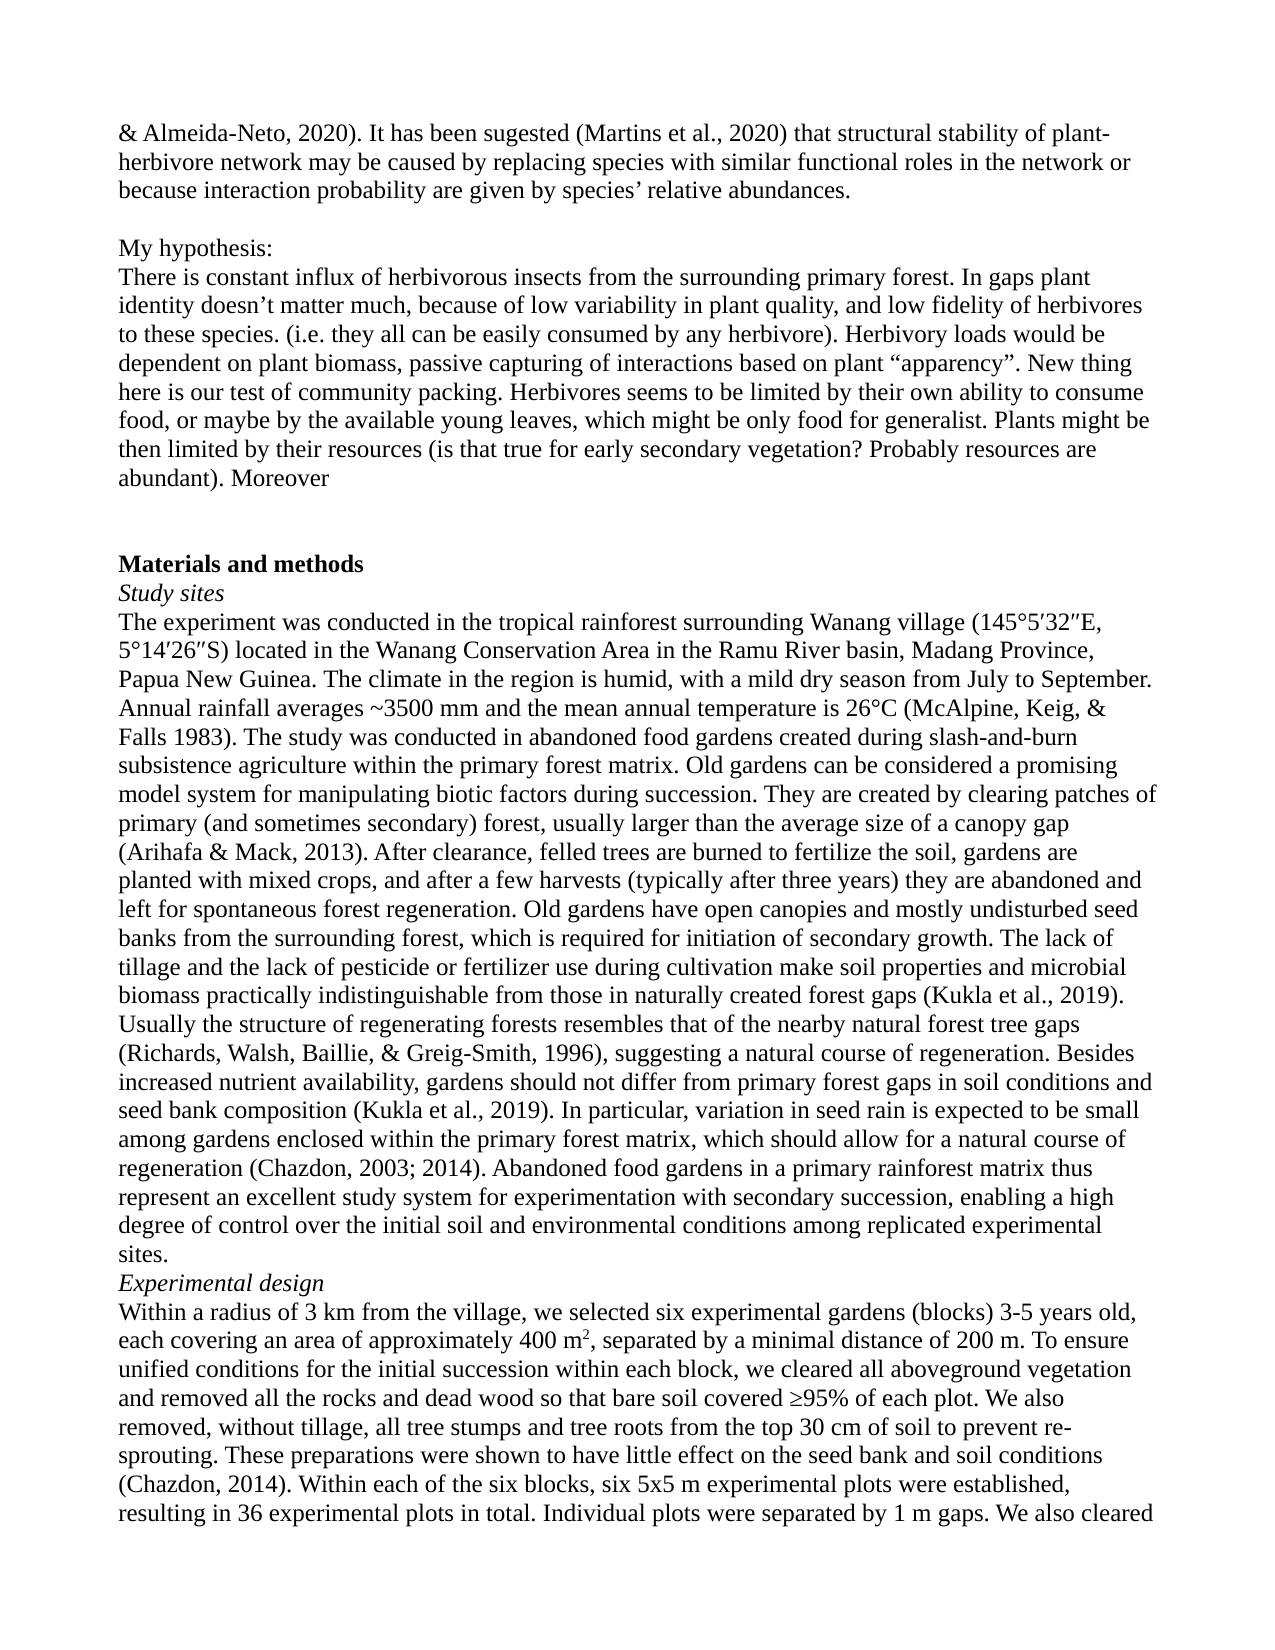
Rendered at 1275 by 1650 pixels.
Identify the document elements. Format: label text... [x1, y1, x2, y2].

text There is constant influx of herbivorous insects from the surrounding primary forest. In gaps plant identity doesn’t matter much, because of low variability in plant quality, and low fidelity of herbivores to these species. (i.e. they all can be easily consumed by any herbivore). Herbivory loads would be dependent on plant biomass, passive capturing of interactions based on plant “apparency”. New thing here is our test of community packing. Herbivores seems to be limited by their own ability to consume food, or maybe by the available young leaves, which might be only food for generalist. Plants might be then limited by their resources (is that true for early secondary vegetation? Probably resources are abundant). Moreover [118, 262, 1157, 492]
text Within a radius of 3 km from the village, we selected six experimental gardens (blocks) 3-5 years old, each covering an area of approximately 400 m2, separated by a minimal distance of 200 m. To ensure unified conditions for the initial succession within each block, we cleared all aboveground vegetation and removed all the rocks and dead wood so that bare soil covered ≥95% of each plot. We also removed, without tillage, all tree stumps and tree roots from the top 30 cm of soil to prevent re-sprouting. These preparations were shown to have little effect on the seed bank and soil conditions (Chazdon, 2014). Within each of the six blocks, six 5x5 m experimental plots were established, resulting in 36 experimental plots in total. Individual plots were separated by 1 m gaps. We also cleared [118, 1297, 1157, 1527]
text My hypothesis: [118, 233, 1157, 262]
text The experiment was conducted in the tropical rainforest surrounding Wanang village (145°5′32″E, 5°14′26″S) located in the Wanang Conservation Area in the Ramu River basin, Madang Province, Papua New Guinea. The climate in the region is humid, with a mild dry season from July to September. Annual rainfall averages ~3500 mm and the mean annual temperature is 26°C (McAlpine, Keig, & Falls 1983). The study was conducted in abandoned food gardens created during slash-and-burn subsistence agriculture within the primary forest matrix. Old gardens can be considered a promising model system for manipulating biotic factors during succession. They are created by clearing patches of primary (and sometimes secondary) forest, usually larger than the average size of a canopy gap (Arihafa & Mack, 2013). After clearance, felled trees are burned to fertilize the soil, gardens are planted with mixed crops, and after a few harvests (typically after three years) they are abandoned and left for spontaneous forest regeneration. Old gardens have open canopies and mostly undisturbed seed banks from the surrounding forest, which is required for initiation of secondary growth. The lack of tillage and the lack of pesticide or fertilizer use during cultivation make soil properties and microbial biomass practically indistinguishable from those in naturally created forest gaps (Kukla et al., 2019). Usually the structure of regenerating forests resembles that of the nearby natural forest tree gaps (Richards, Walsh, Baillie, & Greig-Smith, 1996), suggesting a natural course of regeneration. Besides increased nutrient availability, gardens should not differ from primary forest gaps in soil conditions and seed bank composition (Kukla et al., 2019). In particular, variation in seed rain is expected to be small among gardens enclosed within the primary forest matrix, which should allow for a natural course of regeneration (Chazdon, 2003; 2014). Abandoned food gardens in a primary rainforest matrix thus represent an excellent study system for experimentation with secondary succession, enabling a high degree of control over the initial soil and environmental conditions among replicated experimental sites. [118, 607, 1157, 1268]
text Study sites [118, 578, 1157, 607]
text Experimental design [118, 1268, 1157, 1297]
text Materials and methods [118, 549, 1157, 578]
text & Almeida‐Neto, 2020). It has been sugested (Martins et al., 2020) that structural stability of plant-herbivore network may be caused by replacing species with similar functional roles in the network or because interaction probability are given by species’ relative abundances. [118, 118, 1157, 204]
